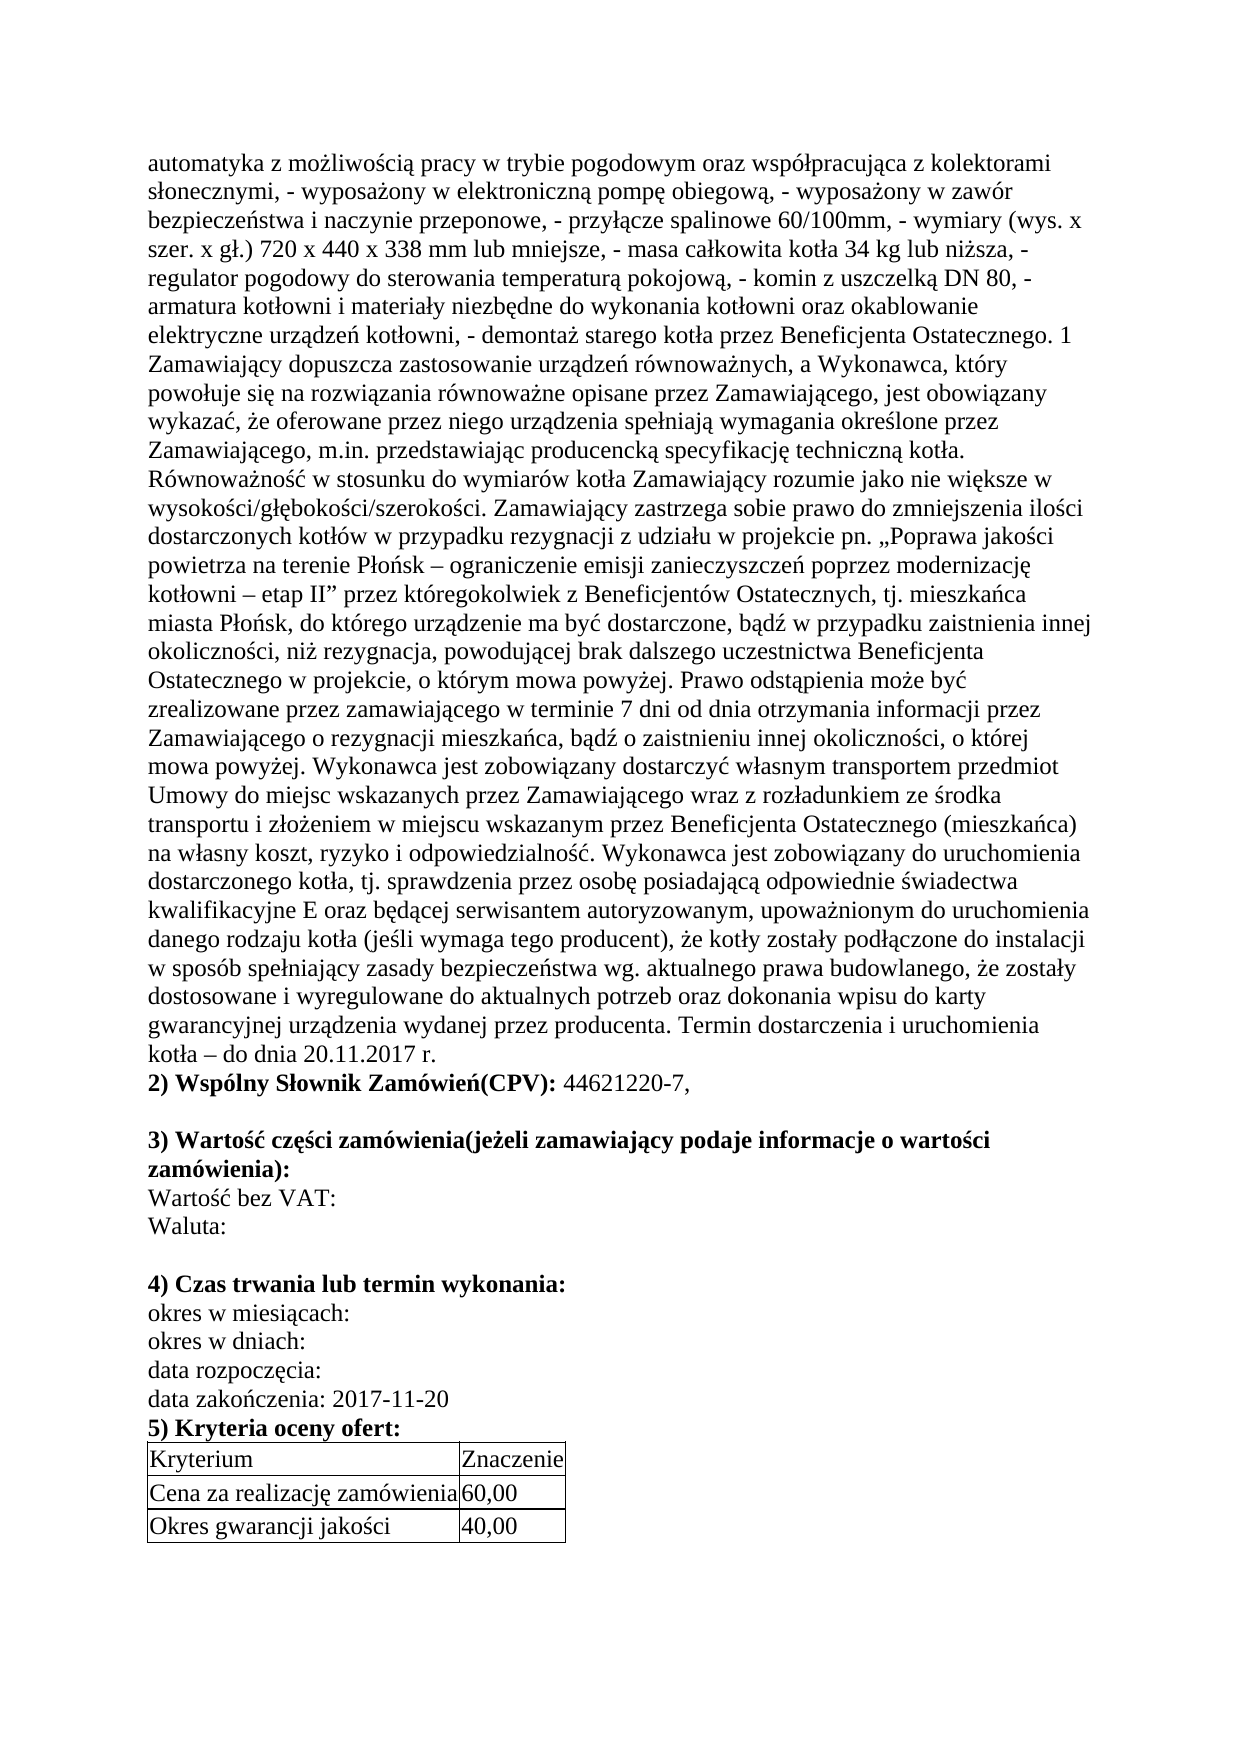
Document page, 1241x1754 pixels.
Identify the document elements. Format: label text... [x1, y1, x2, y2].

table_cell Okres gwarancji jakości [148, 1510, 459, 1542]
table_cell 40,00 [460, 1510, 565, 1542]
table_header Znaczenie [460, 1443, 565, 1475]
table_cell Cena za realizację zamówienia [148, 1476, 459, 1508]
text - automatyka z możliwością pracy w trybie pogodowym oraz współpracująca z kolektorami słonecznymi, - wyposażony w elektroniczną pompę obiegową, - wyposażony w zawór bezpieczeństwa i naczynie przeponowe, - przyłącze spalinowe 60/100mm, - wymiary (wys. x szer. x gł.) 720 x 440 x 338 mm lub mniejsze, - masa całkowita kotła 34 kg lub niższa, - regulator pogodowy do sterowania temperaturą pokojową, - komin z uszczelką DN 80, - armatura kotłowni i materiały niezbędne do wykonania kotłowni oraz okablowanie elektryczne urządzeń kotłowni, - demontaż starego kotła przez Beneficjenta Ostatecznego. 1 Zamawiający dopuszcza zastosowanie urządzeń równoważnych, a Wykonawca, który powołuje się na rozwiązania równoważne opisane przez Zamawiającego, jest obowiązany wykazać, że oferowane przez niego urządzenia spełniają wymagania określone przez Zamawiającego, m.in. przedstawiając producencką specyfikację techniczną kotła. Równoważność w stosunku do wymiarów kotła Zamawiający rozumie jako nie większe w wysokości/głębokości/szerokości. Zamawiający zastrzega sobie prawo do zmniejszenia ilości dostarczonych kotłów w przypadku rezygnacji z udziału w projekcie pn. „Poprawa jakości powietrza na terenie Płońsk – ograniczenie emisji zanieczyszczeń poprzez modernizację kotłowni – etap II” przez któregokolwiek z Beneficjentów Ostatecznych, tj. mieszkańca miasta Płońsk, do którego urządzenie ma być dostarczone, bądź w przypadku zaistnienia innej okoliczności, niż rezygnacja, powodującej brak dalszego uczestnictwa Beneficjenta Ostatecznego w projekcie, o którym mowa powyżej. Prawo odstąpienia może być zrealizowane przez zamawiającego w terminie 7 dni od dnia otrzymania informacji przez Zamawiającego o rezygnacji mieszkańca, bądź o zaistnieniu innej okoliczności, o której mowa powyżej. Wykonawca jest zobowiązany dostarczyć własnym transportem przedmiot Umowy do miejsc wskazanych przez Zamawiającego wraz z rozładunkiem ze środka transportu i złożeniem w miejscu wskazanym przez Beneficjenta Ostatecznego (mieszkańca) na własny koszt, ryzyko i odpowiedzialność. Wykonawca jest zobowiązany do uruchomienia dostarczonego kotła, tj. sprawdzenia przez osobę posiadającą odpowiednie świadectwa kwalifikacyjne E oraz będącej serwisantem autoryzowanym, upoważnionym do uruchomienia danego rodzaju kotła (jeśli wymaga tego producent), że kotły zostały podłączone do instalacji w sposób spełniający zasady bezpieczeństwa wg. aktualnego prawa budowlanego, że zostały dostosowane i wyregulowane do aktualnych potrzeb oraz dokonania wpisu do karty gwarancyjnej urządzenia wydanej przez producenta. Termin dostarczenia i uruchomienia kotła – do dnia 20.11.2017 r. 2) Wspólny Słownik Zamówień(CPV): 44621220-7, 3) Wartość części zamówienia(jeżeli zamawiający podaje informacje o wartości zamówienia): Wartość bez VAT: Waluta: 4) Czas trwania lub termin wykonania: okres w miesiącach: okres w dniach: data rozpoczęcia: data zakończenia: 2017-11-20 5) Kryteria oceny ofert: [148, 148, 1093, 1441]
table_header Kryterium [148, 1443, 459, 1475]
table_cell 60,00 [460, 1476, 565, 1508]
